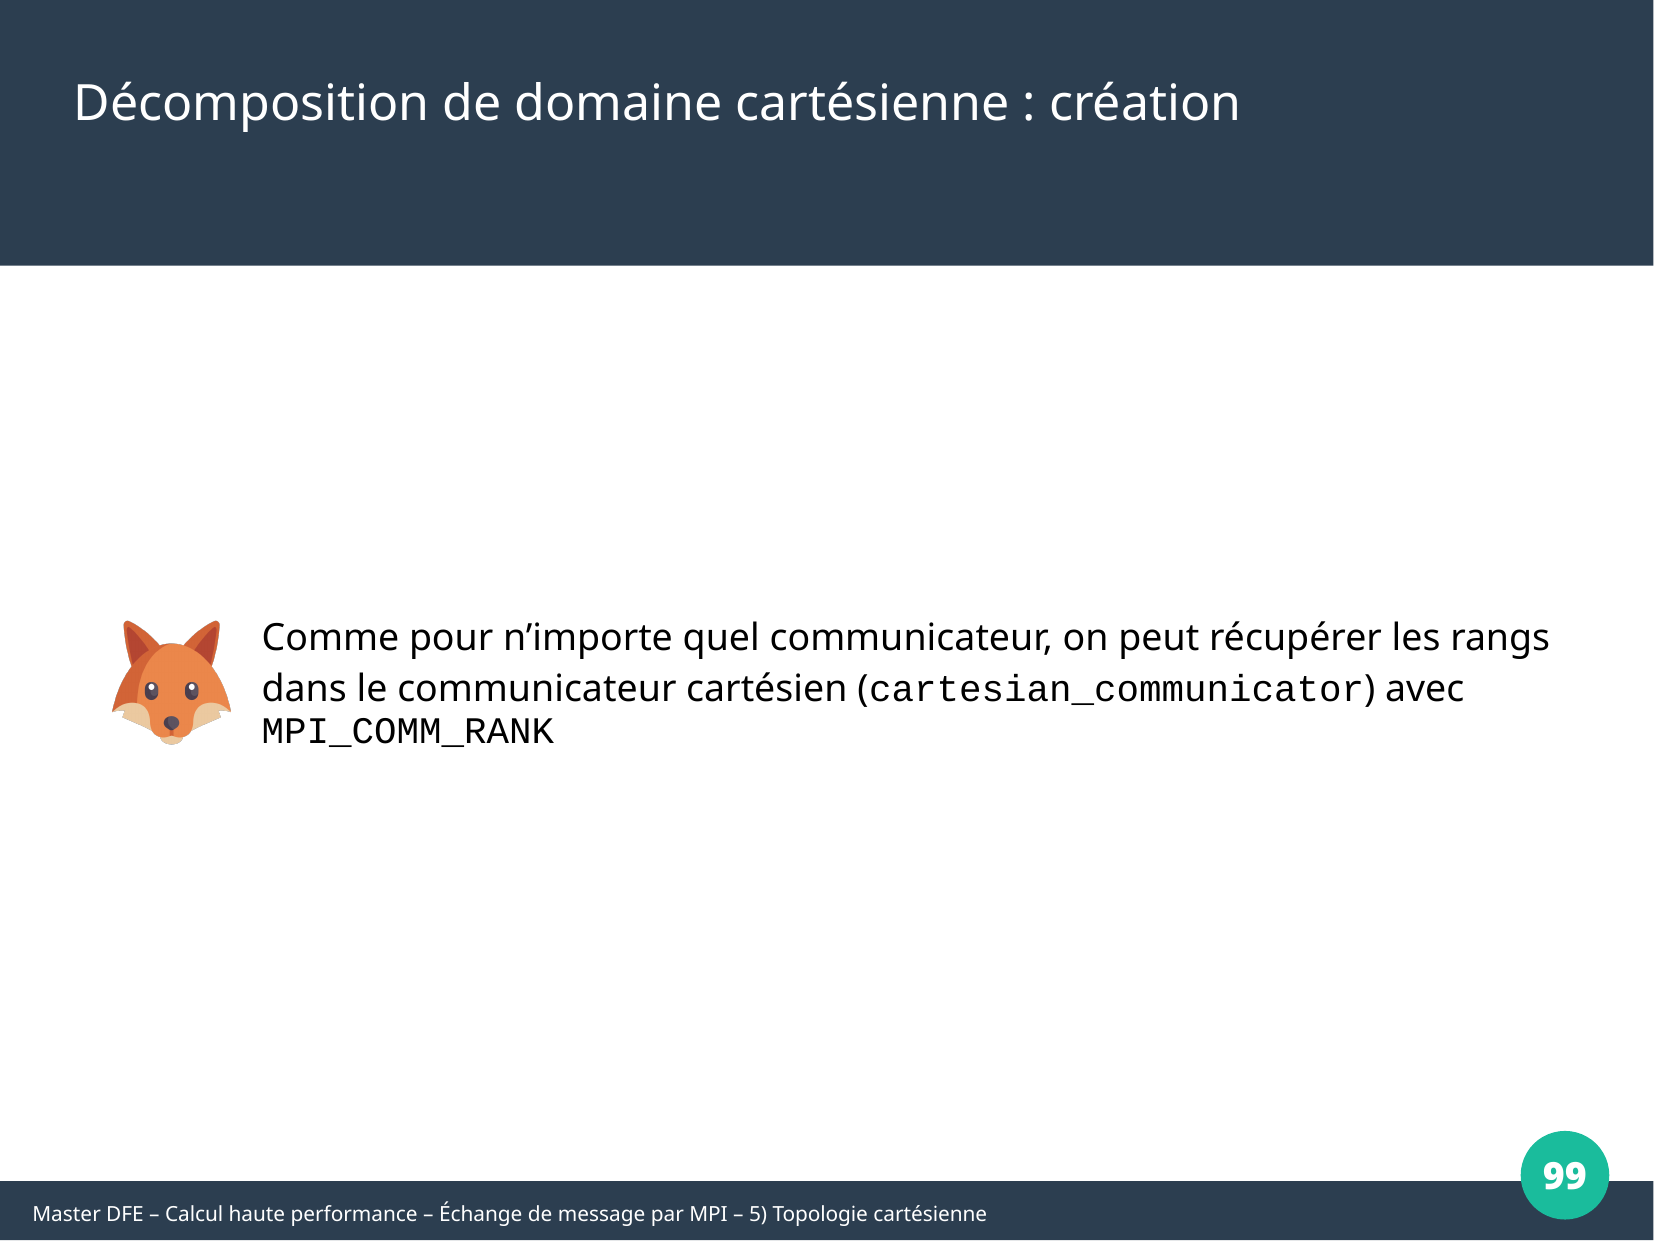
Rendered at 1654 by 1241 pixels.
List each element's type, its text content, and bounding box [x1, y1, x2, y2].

picture [112, 620, 231, 745]
text_box Master DFE – Calcul haute performance – Échange de message par MPI – 5) Topologie cartésienne [17, 1191, 1436, 1235]
text_box Décomposition de domaine cartésienne : création [59, 59, 1477, 187]
text_box Comme pour n’importe quel communicateur, on peut récupérer les rangs dans le communicateur cartésien (cartesian_communicator) avec MPI_COMM_RANK [246, 603, 1571, 763]
